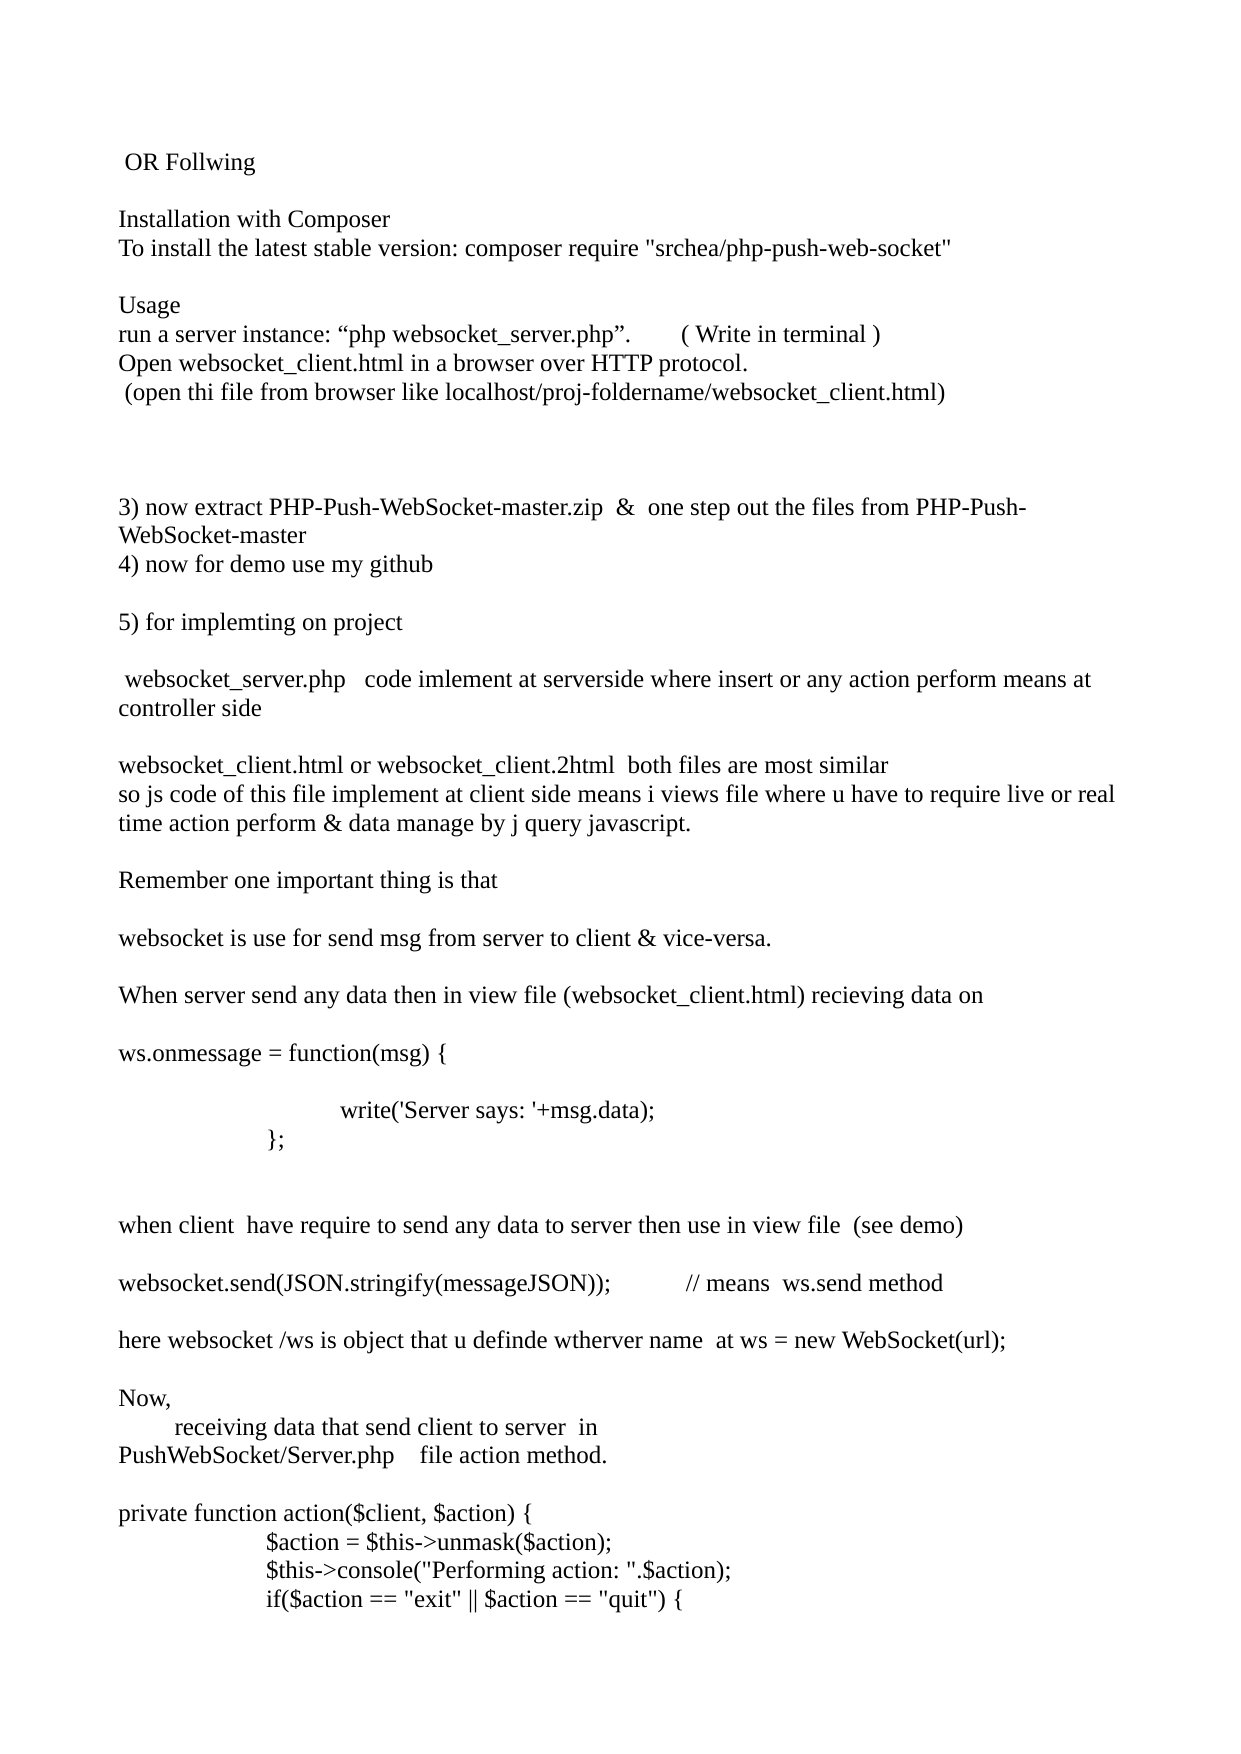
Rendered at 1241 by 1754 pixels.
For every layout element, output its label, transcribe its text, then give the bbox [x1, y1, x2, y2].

text }; [118, 1124, 1122, 1153]
text 3) now extract PHP-Push-WebSocket-master.zip & one step out the files from PHP-Push-WebSocket-master [118, 492, 1122, 549]
text OR Follwing [118, 147, 1122, 176]
text websocket is use for send msg from server to client & vice-versa. [118, 923, 1122, 952]
text run a server instance: “php websocket_server.php”. ( Write in terminal ) [118, 319, 1122, 348]
text Remember one important thing is that [118, 866, 1122, 894]
text so js code of this file implement at client side means i views file where u have to require live or real time action perform & data manage by j query javascript. [118, 779, 1122, 837]
text (open thi file from browser like localhost/proj-foldername/websocket_client.html) [118, 377, 1122, 406]
text PushWebSocket/Server.php file action method. [118, 1441, 1122, 1469]
text if($action == "exit" || $action == "quit") { [118, 1584, 1122, 1613]
text 5) for implemting on project [118, 607, 1122, 636]
text here websocket /ws is object that u definde wtherver name at ws = new WebSocket(url); [118, 1326, 1122, 1354]
text $action = $this->unmask($action); [118, 1527, 1122, 1556]
text when client have require to send any data to server then use in view file (see demo) [118, 1211, 1122, 1239]
text $this->console("Performing action: ".$action); [118, 1556, 1122, 1584]
text ws.onmessage = function(msg) { [118, 1038, 1122, 1067]
text 4) now for demo use my github [118, 549, 1122, 578]
text When server send any data then in view file (websocket_client.html) recieving data on [118, 981, 1122, 1009]
text Now, [118, 1383, 1122, 1412]
text private function action($client, $action) { [118, 1498, 1122, 1527]
text To install the latest stable version: composer require "srchea/php-push-web-socket" [118, 233, 1122, 262]
text websocket.send(JSON.stringify(messageJSON)); // means ws.send method [118, 1268, 1122, 1297]
text write('Server says: '+msg.data); [118, 1096, 1122, 1124]
text Installation with Composer [118, 204, 1122, 233]
text Open websocket_client.html in a browser over HTTP protocol. [118, 348, 1122, 377]
text websocket_server.php code imlement at serverside where insert or any action perform means at controller side [118, 664, 1122, 722]
text Usage [118, 291, 1122, 319]
text websocket_client.html or websocket_client.2html both files are most similar [118, 751, 1122, 779]
text receiving data that send client to server in [118, 1412, 1122, 1441]
